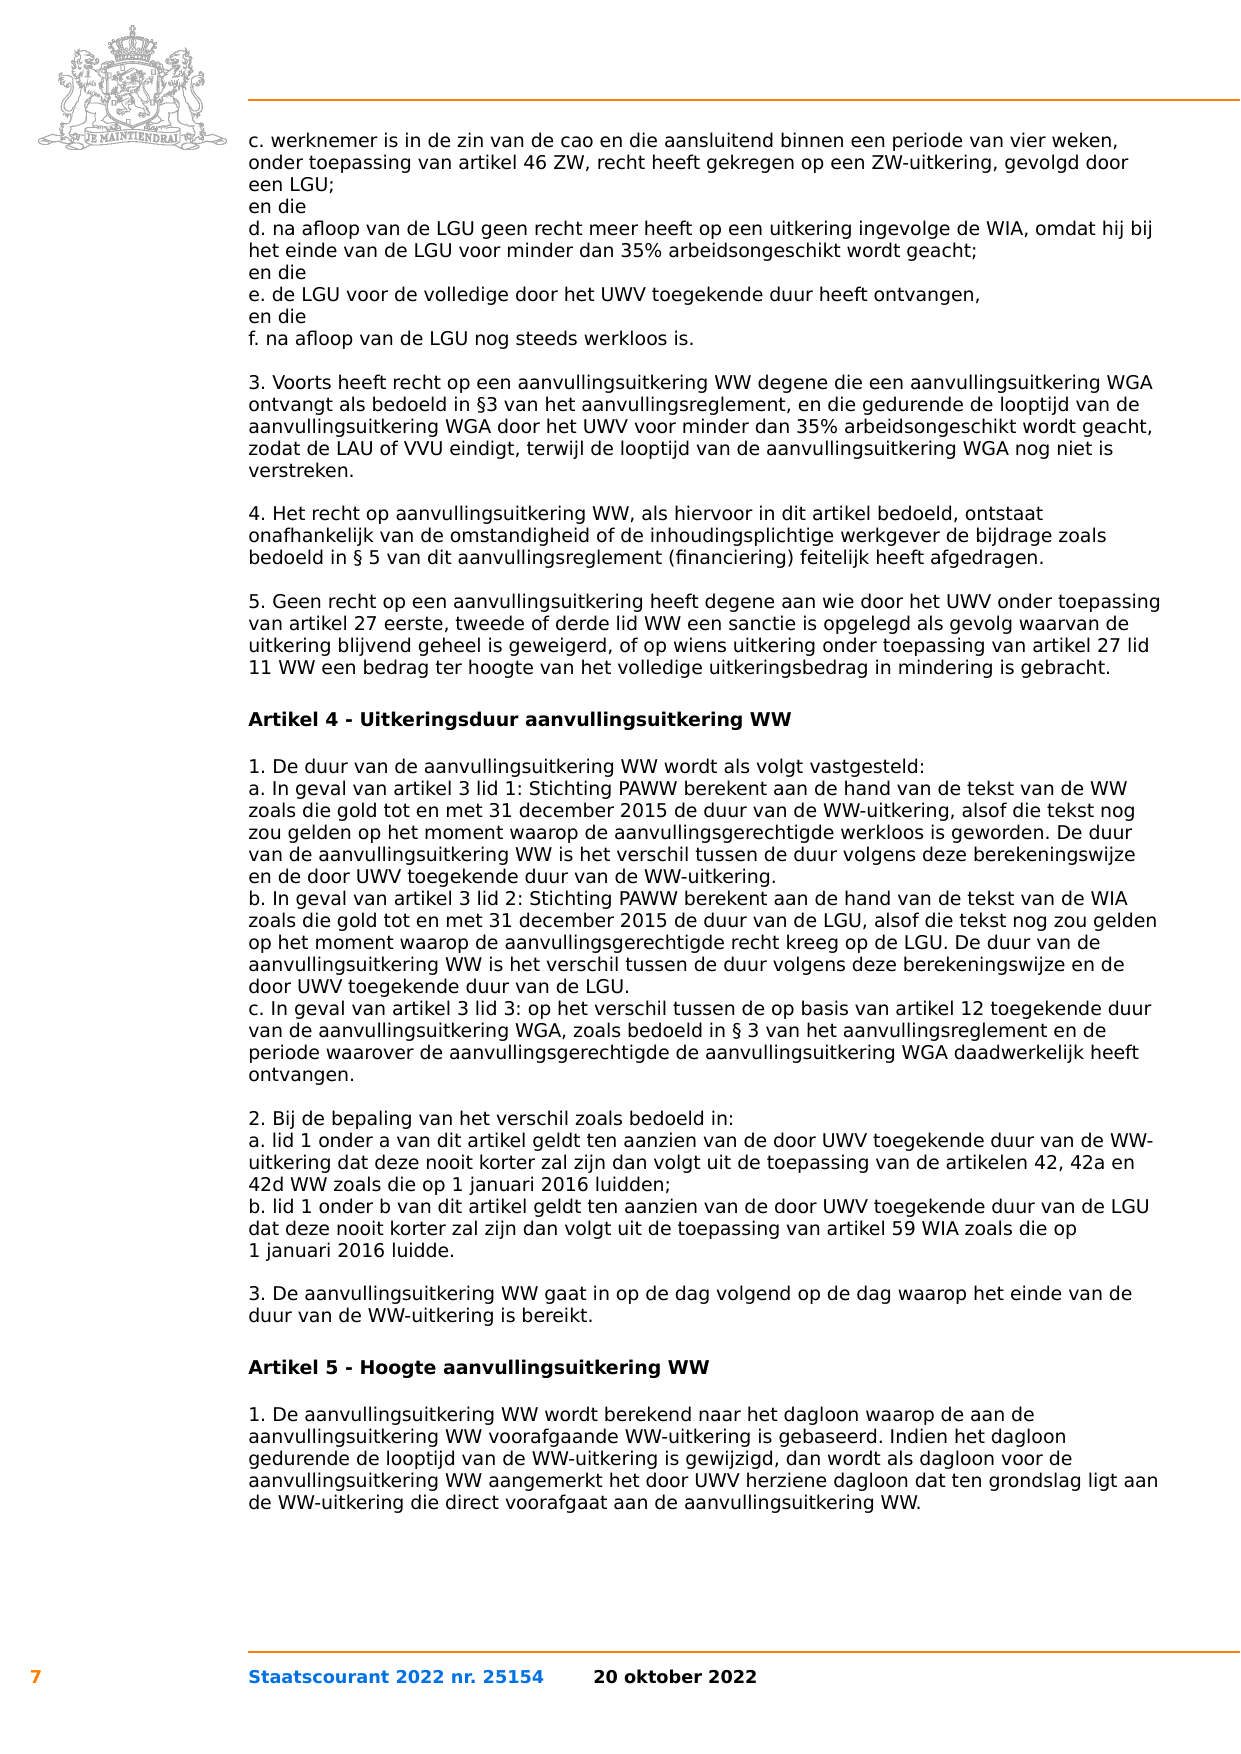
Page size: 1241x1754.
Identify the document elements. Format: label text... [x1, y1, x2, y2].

text 2. Bij de bepaling van het verschil zoals bedoeld in: [248, 1108, 1163, 1129]
text en die [248, 262, 1163, 284]
text b. In geval van artikel 3 lid 2: Stichting PAWW berekent aan de hand van de tekst van de WIA zoals die gold tot en met 31 december 2015 de duur van de LGU, alsof die tekst nog zou gelden op het moment waarop de aanvullingsgerechtigde recht kreeg op de LGU. De duur van de aanvullingsuitkering WW is het verschil tussen de duur volgens deze berekeningswijze en de door UWV toegekende duur van de LGU. [248, 888, 1163, 998]
text c. werknemer is in de zin van de cao en die aansluitend binnen een periode van vier weken, onder toepassing van artikel 46 ZW, recht heeft gekregen op een ZW-uitkering, gevolgd door een LGU; [248, 130, 1163, 196]
text 4. Het recht op aanvullingsuitkering WW, als hiervoor in dit artikel bedoeld, ontstaat onafhankelijk van de omstandigheid of de inhoudingsplichtige werkgever de bijdrage zoals bedoeld in § 5 van dit aanvullingsreglement (financiering) feitelijk heeft afgedragen. [248, 503, 1163, 569]
text b. lid 1 onder b van dit artikel geldt ten aanzien van de door UWV toegekende duur van de LGU dat deze nooit korter zal zijn dan volgt uit de toepassing van artikel 59 WIA zoals die op 1 januari 2016 luidde. [248, 1196, 1163, 1261]
text a. lid 1 onder a van dit artikel geldt ten aanzien van de door UWV toegekende duur van de WW-uitkering dat deze nooit korter zal zijn dan volgt uit de toepassing van de artikelen 42, 42a en 42d WW zoals die op 1 januari 2016 luidden; [248, 1129, 1163, 1196]
picture [38, 25, 227, 150]
text 1. De aanvullingsuitkering WW wordt berekend naar het dagloon waarop de aan de aanvullingsuitkering WW voorafgaande WW-uitkering is gebaseerd. Indien het dagloon gedurende de looptijd van de WW-uitkering is gewijzigd, dan wordt als dagloon voor de aanvullingsuitkering WW aangemerkt het door UWV herziene dagloon dat ten grondslag ligt aan de WW-uitkering die direct voorafgaat aan de aanvullingsuitkering WW. [248, 1404, 1163, 1514]
text 3. Voorts heeft recht op een aanvullingsuitkering WW degene die een aanvullingsuitkering WGA ontvangt als bedoeld in §3 van het aanvullingsreglement, en die gedurende de looptijd van de aanvullingsuitkering WGA door het UWV voor minder dan 35% arbeidsongeschikt wordt geacht, zodat de LAU of VVU eindigt, terwijl de looptijd van de aanvullingsuitkering WGA nog niet is verstreken. [248, 372, 1163, 481]
text 5. Geen recht op een aanvullingsuitkering heeft degene aan wie door het UWV onder toepassing van artikel 27 eerste, tweede of derde lid WW een sanctie is opgelegd als gevolg waarvan de uitkering blijvend geheel is geweigerd, of op wiens uitkering onder toepassing van artikel 27 lid 11 WW een bedrag ter hoogte van het volledige uitkeringsbedrag in mindering is gebracht. [248, 591, 1163, 679]
subtitle Artikel 4 - Uitkeringsduur aanvullingsuitkering WW [248, 709, 1163, 731]
text 3. De aanvullingsuitkering WW gaat in op de dag volgend op de dag waarop het einde van de duur van de WW-uitkering is bereikt. [248, 1283, 1163, 1327]
text 1. De duur van de aanvullingsuitkering WW wordt als volgt vastgesteld: [248, 756, 1163, 778]
text e. de LGU voor de volledige door het UWV toegekende duur heeft ontvangen, [248, 284, 1163, 306]
text a. In geval van artikel 3 lid 1: Stichting PAWW berekent aan de hand van de tekst van de WW zoals die gold tot en met 31 december 2015 de duur van de WW-uitkering, alsof die tekst nog zou gelden op het moment waarop de aanvullingsgerechtigde werkloos is geworden. De duur van de aanvullingsuitkering WW is het verschil tussen de duur volgens deze berekeningswijze en de door UWV toegekende duur van de WW-uitkering. [248, 778, 1163, 888]
text c. In geval van artikel 3 lid 3: op het verschil tussen de op basis van artikel 12 toegekende duur van de aanvullingsuitkering WGA, zoals bedoeld in § 3 van het aanvullingsreglement en de periode waarover de aanvullingsgerechtigde de aanvullingsuitkering WGA daadwerkelijk heeft ontvangen. [248, 998, 1163, 1086]
text en die [248, 196, 1163, 218]
text en die [248, 306, 1163, 328]
text f. na afloop van de LGU nog steeds werkloos is. [248, 328, 1163, 350]
text d. na afloop van de LGU geen recht meer heeft op een uitkering ingevolge de WIA, omdat hij bij het einde van de LGU voor minder dan 35% arbeidsongeschikt wordt geacht; [248, 218, 1163, 262]
subtitle Artikel 5 - Hoogte aanvullingsuitkering WW [248, 1357, 1163, 1379]
